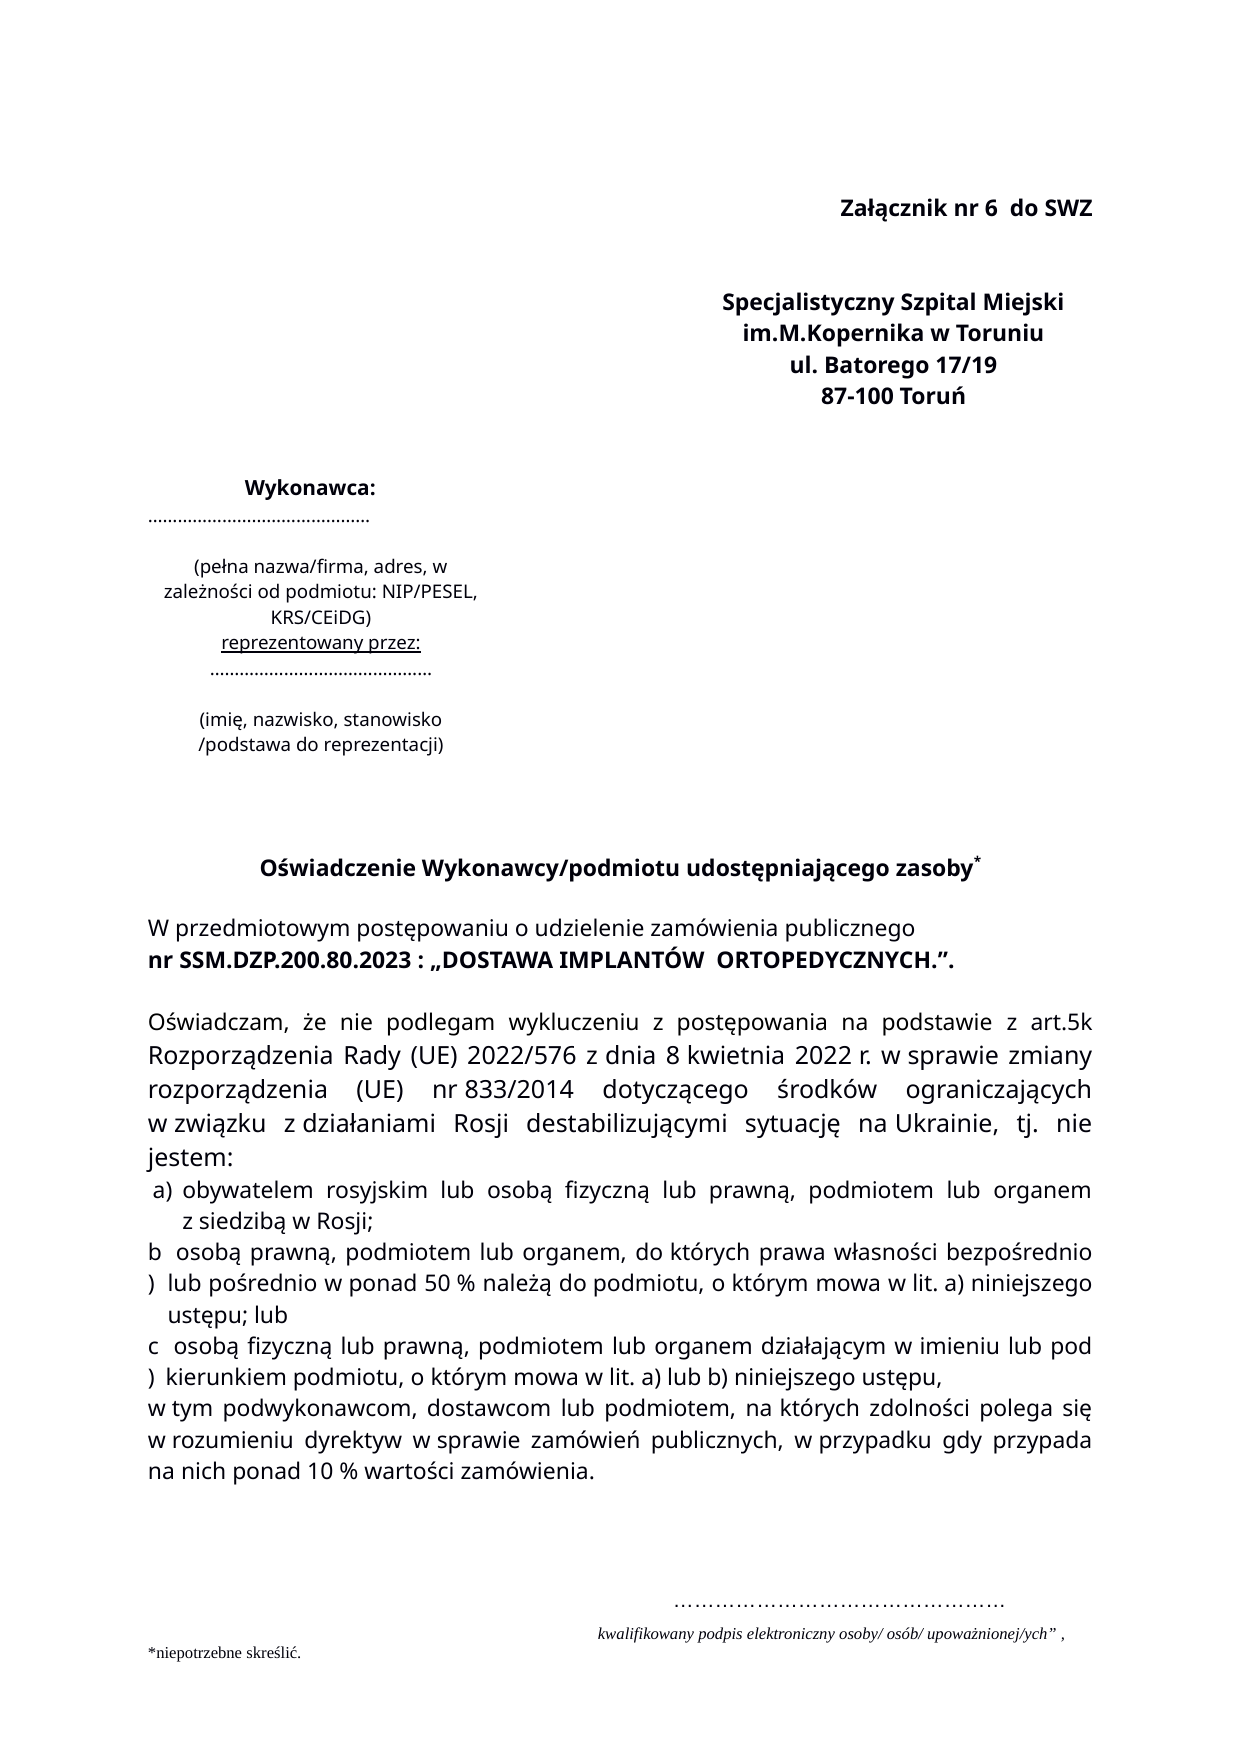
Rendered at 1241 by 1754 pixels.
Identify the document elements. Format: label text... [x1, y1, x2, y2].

text reprezentowany przez: [148, 629, 493, 655]
text nr SSM.DZP.200.80.2023 : „DOSTAWA IMPLANTÓW ORTOPEDYCZNYCH.”. [148, 943, 1092, 975]
text *niepotrzebne skreślić. [148, 1643, 1092, 1662]
table_header osobą fizyczną lub prawną, podmiotem lub organem działającym w imieniu lub pod kierunkiem podmiotu, o którym mowa w lit. a) lub b) niniejszego ustępu, [165, 1330, 1092, 1392]
text w tym podwykonawcom, dostawcom lub podmiotem, na których zdolności polega się w rozumieniu dyrektyw w sprawie zamówień publicznych, w przypadku gdy przypada na nich ponad 10 % wartości zamówienia. [148, 1392, 1092, 1486]
text (pełna nazwa/firma, adres, w zależności od podmiotu: NIP/PESEL, KRS/CEiDG) [148, 553, 493, 629]
text Specjalistyczny Szpital Miejski im.M.Kopernika w Toruniu [694, 286, 1092, 348]
table_header obywatelem rosyjskim lub osobą fizyczną lub prawną, podmiotem lub organem z siedzibą w Rosji; [153, 1174, 1092, 1236]
text ……………………………………… [148, 655, 493, 681]
text Załącznik nr 6 do SWZ [148, 192, 1092, 223]
text ………………………………………… [148, 1588, 1092, 1612]
text ul. Batorego 17/19 87-100 Toruń [694, 348, 1092, 411]
subtitle Oświadczenie Wykonawcy/podmiotu udostępniającego zasoby* [148, 852, 1092, 883]
table_header b) [148, 1236, 167, 1330]
text ……………………………………… [148, 502, 472, 527]
text Wykonawca: [148, 473, 472, 502]
text kwalifikowany podpis elektroniczny osoby/ osób/ upoważnionej/ych” , [523, 1624, 1092, 1643]
table_header osobą prawną, podmiotem lub organem, do których prawa własności bezpośrednio lub pośrednio w ponad 50 % należą do podmiotu, o którym mowa w lit. a) niniejszego ustępu; lub [167, 1236, 1092, 1330]
list Oświadczam, że nie podlegam wykluczeniu z postępowania na podstawie z art.5k Rozporządzenia Rady (UE) 2022/576 z dnia 8 kwietnia 2022 r. w sprawie zmiany rozporządzenia (UE) nr 833/2014 dotyczącego środków ograniczających w związku z działaniami Rosji destabilizującymi sytuację na Ukrainie, tj. nie jestem: [148, 1006, 1092, 1173]
table_header [148, 1174, 152, 1236]
table_header c) [148, 1330, 165, 1392]
text (imię, nazwisko, stanowisko /podstawa do reprezentacji) [148, 706, 493, 757]
text W przedmiotowym postępowaniu o udzielenie zamówienia publicznego [148, 912, 1092, 943]
